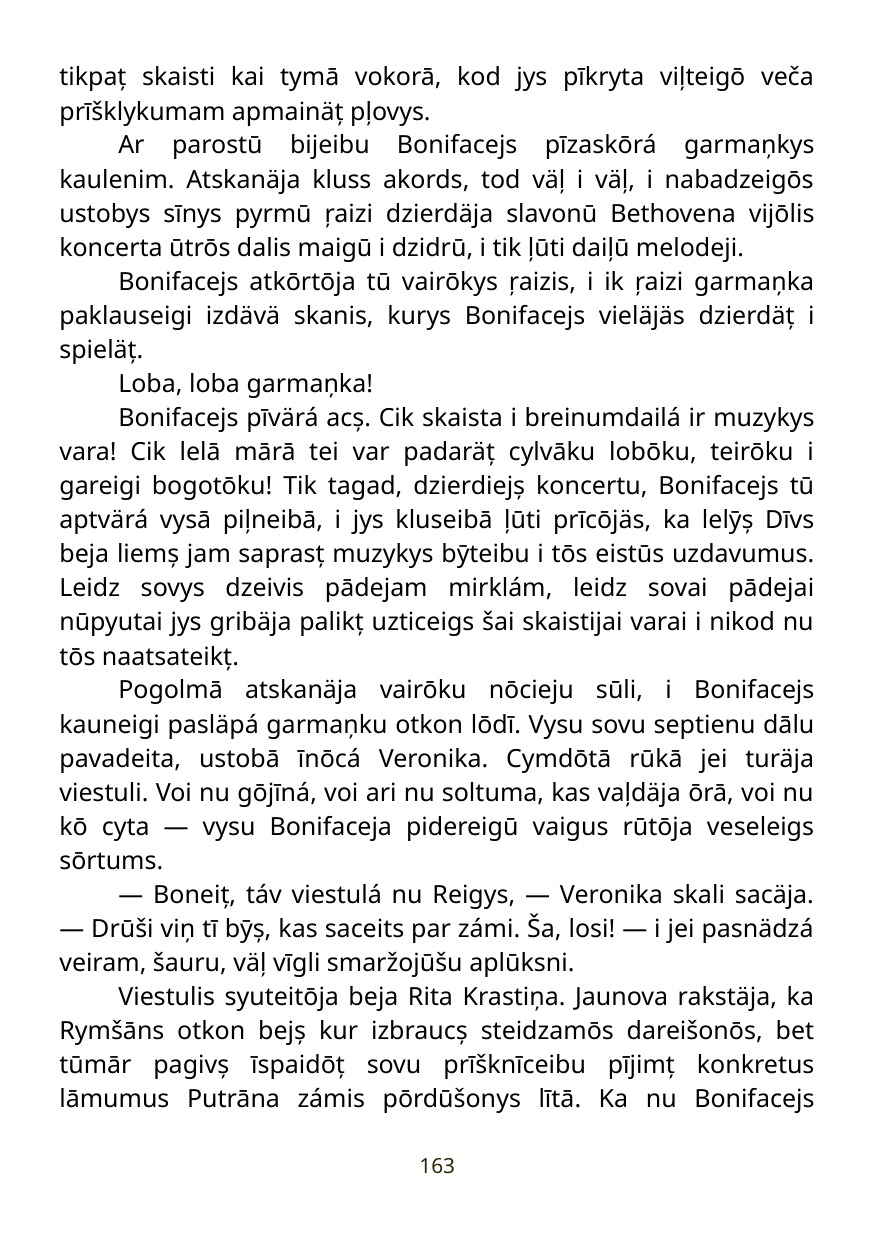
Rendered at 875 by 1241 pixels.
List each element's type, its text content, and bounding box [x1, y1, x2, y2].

text Ar parostū bijeibu Bonifacejs pīzaskōrá garmaņkys kaulenim. Atskanäja kluss akords, tod väļ i väļ, i nabadzeigōs ustobys sīnys pyrmū ŗaizi dzierdäja slavonū Bethovena vijōlis koncerta ūtrōs dalis maigū i dzidrū, i tik ļūti daiļū melodeji. [59, 127, 815, 263]
text Bonifacejs atkōrtōja tū vairōkys ŗaizis, i ik ŗaizi garmaņka paklauseigi izdävä skanis, kurys Bonifacejs vieläjäs dzierdäț i spieläț. [59, 263, 815, 366]
text — Boneiț, táv viestulá nu Reigys, — Veronika skali sacäja. — Drūši viņ tī bȳș, kas saceits par zámi. Ša, losi! — i jei pasnädzá veiram, šauru, väļ vīgli smaržojūšu aplūksni. [59, 877, 815, 979]
text Loba, loba garmaņka! [59, 366, 815, 400]
text Pogolmā atskanäja vairōku nōcieju sūli, i Bonifacejs kauneigi pasläpá garmaņku otkon lōdī. Vysu sovu septienu dālu pavadeita, ustobā īnōcá Veronika. Cymdōtā rūkā jei turäja viestuli. Voi nu gōjīná, voi ari nu soltuma, kas vaļdäja ōrā, voi nu kō cyta — vysu Bonifaceja pidereigū vaigus rūtōja veseleigs sōrtums. [59, 672, 815, 877]
text tikpaț skaisti kai tymā vokorā, kod jys pīkryta viļteigō veča prīšklykumam apmainäț pļovys. [59, 59, 815, 127]
text Viestulis syuteitōja beja Rita Krastiņa. Jaunova rakstäja, ka Rymšāns otkon bejș kur izbraucș steidzamōs dareišonōs, bet tūmār pagivș īspaidōț sovu prīšknīceibu pījimț konkretus lāmumus Putrāna zámis pōrdūšonys lītā. Ka nu Bonifacejs [59, 979, 815, 1115]
text Bonifacejs pīvärá acș. Cik skaista i breinumdailá ir muzykys vara! Cik lelā mārā tei var padaräț cylvāku lobōku, teirōku i gareigi bogotōku! Tik tagad, dzierdiejș koncertu, Bonifacejs tū aptvärá vysā piļneibā, i jys kluseibā ļūti prīcōjäs, ka lelȳș Dīvs beja liemș jam saprasț muzykys bȳteibu i tōs eistūs uzdavumus. Leidz sovys dzeivis pādejam mirklám, leidz sovai pādejai nūpyutai jys gribäja palikț uzticeigs šai skaistijai varai i nikod nu tōs naatsateikț. [59, 400, 815, 672]
